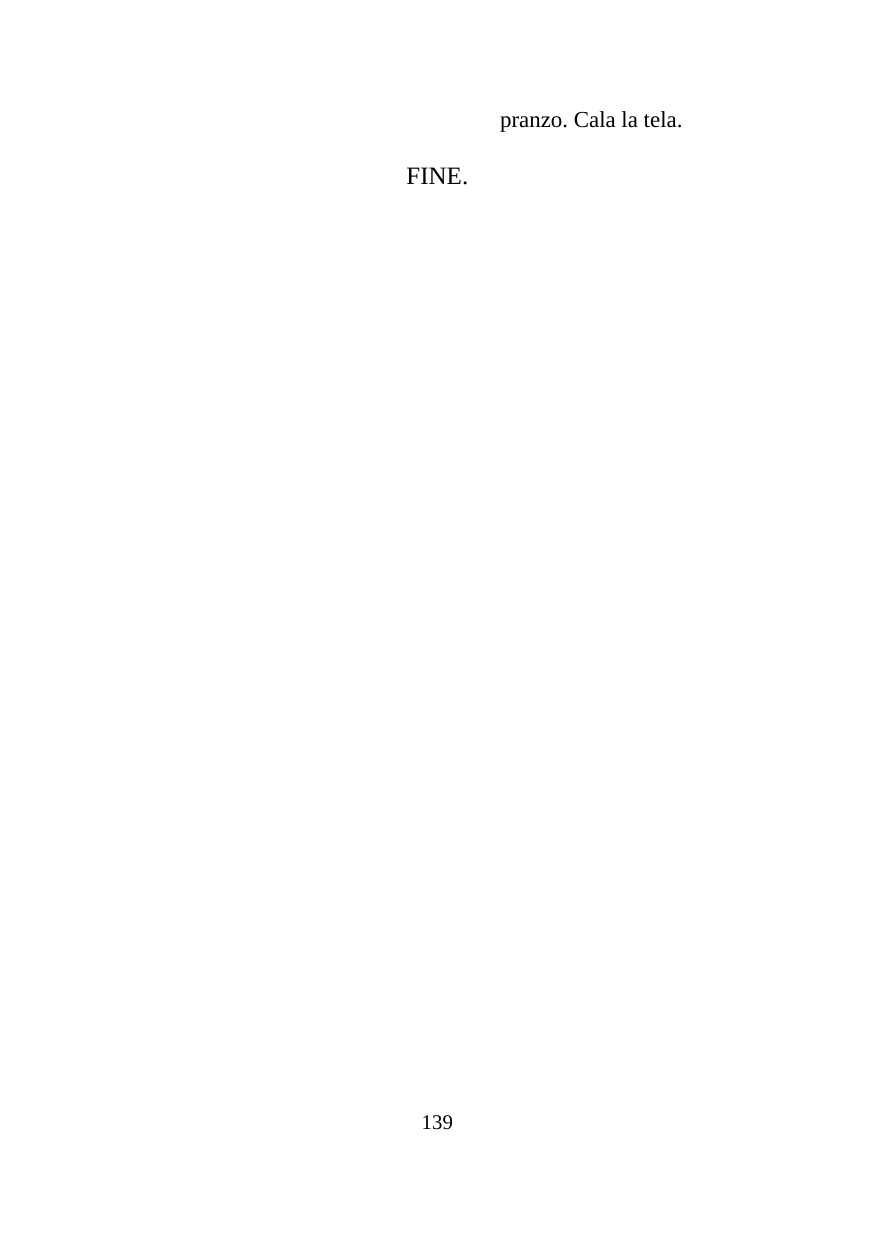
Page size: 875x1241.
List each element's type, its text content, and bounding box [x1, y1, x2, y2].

text FINE. [106, 161, 768, 190]
text pranzo. Cala la tela. [500, 106, 768, 133]
